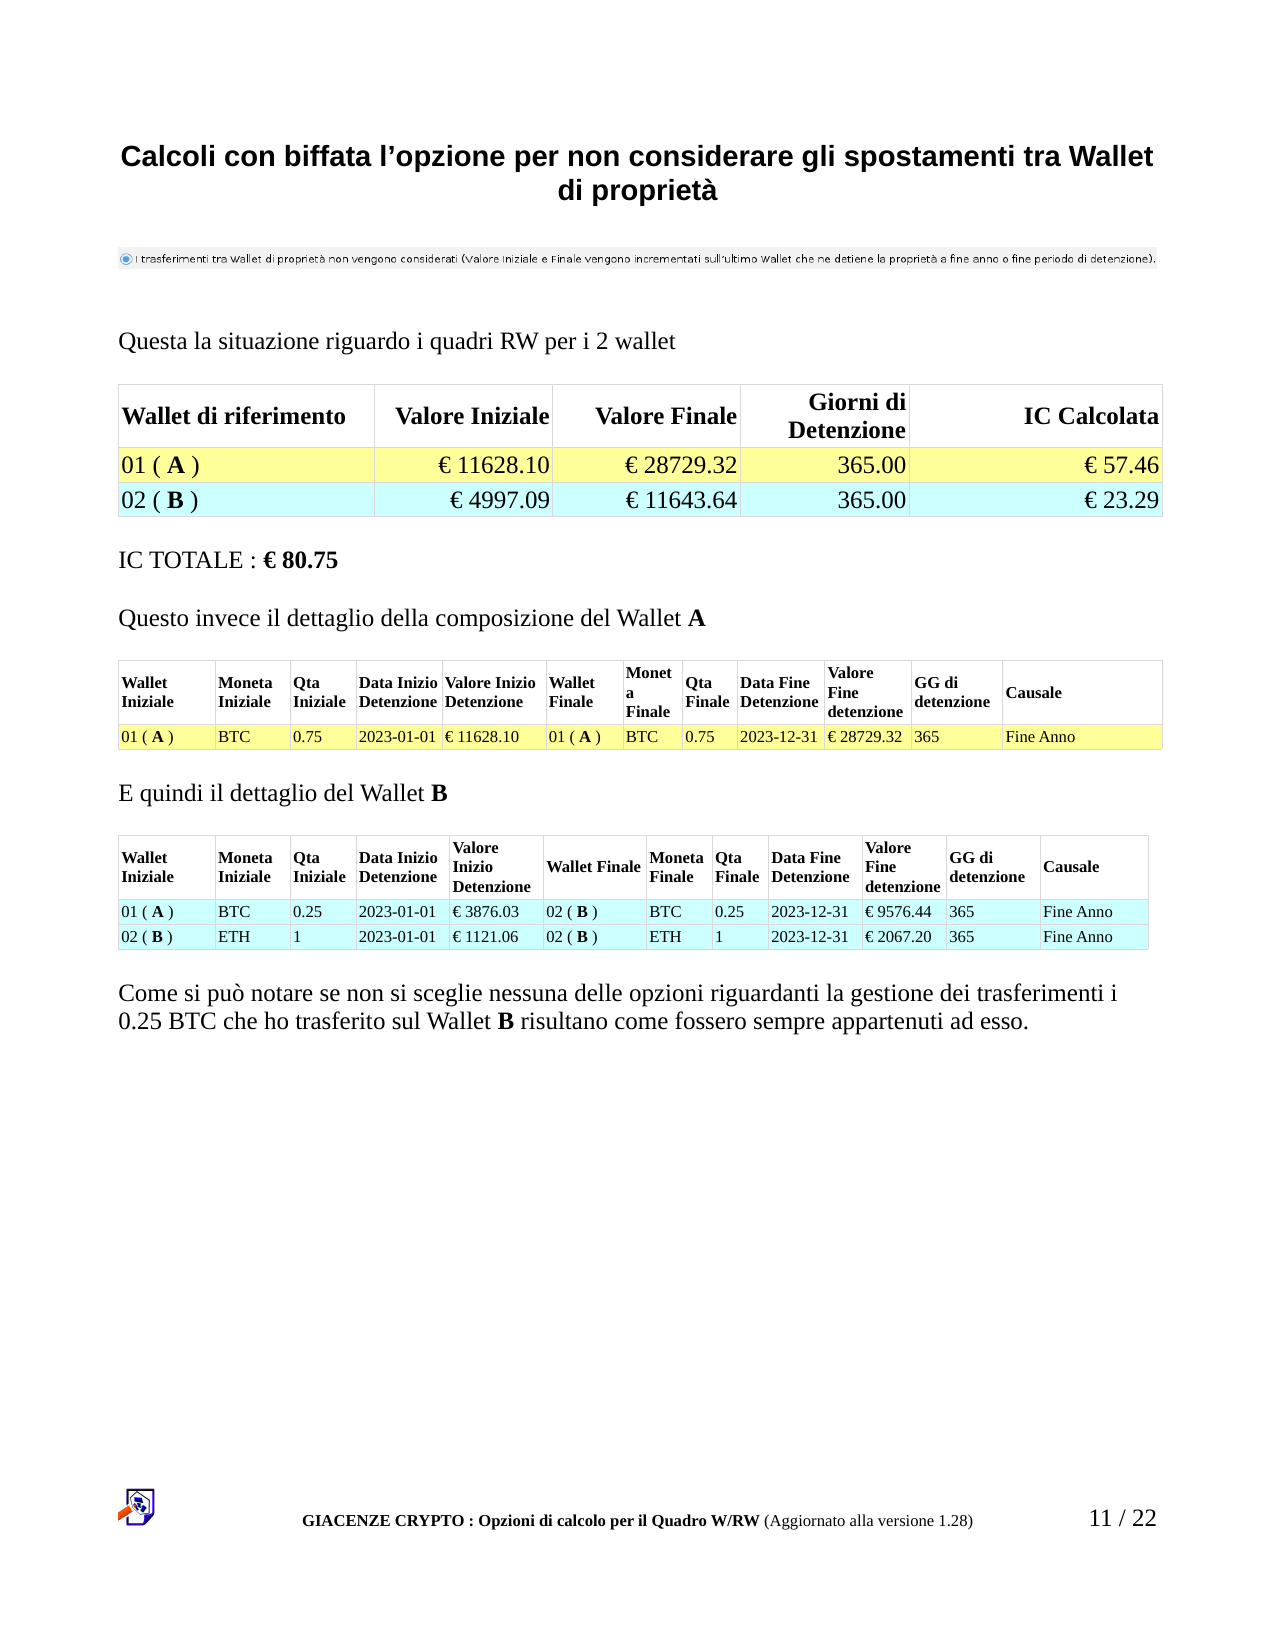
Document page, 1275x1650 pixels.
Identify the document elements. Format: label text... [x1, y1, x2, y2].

table_cell € 11643.64 [553, 483, 740, 516]
table_cell 2023-01-01 [357, 725, 442, 749]
picture [118, 1488, 155, 1526]
table_cell 2023-01-01 [357, 925, 449, 949]
table_cell € 28729.32 [825, 725, 911, 749]
table_header Valore Inizio Detenzione [443, 661, 546, 724]
table_header Data Inizio Detenzione [357, 836, 449, 898]
table_cell 02 ( B ) [119, 483, 374, 516]
table_cell Fine Anno [1041, 900, 1148, 924]
table_cell 0.75 [291, 725, 356, 749]
table_cell € 9576.44 [863, 900, 946, 924]
table_cell € 3876.03 [450, 900, 543, 924]
table_header Moneta Finale [624, 661, 682, 724]
table_cell 0.25 [713, 900, 768, 924]
table_cell 02 ( B ) [119, 925, 215, 949]
table_cell ETH [647, 925, 712, 949]
table_header Valore Finale [553, 385, 740, 447]
table_header Qta Iniziale [291, 661, 356, 724]
table_header Wallet Finale [547, 661, 623, 724]
table_cell Fine Anno [1003, 725, 1162, 749]
table_cell BTC [216, 725, 290, 749]
text Questa la situazione riguardo i quadri RW per i 2 wallet [118, 326, 1157, 355]
table_header Data Fine Detenzione [769, 836, 862, 898]
table_cell 365 [947, 900, 1040, 924]
table_cell 0.25 [291, 900, 356, 924]
table_header Wallet Finale [544, 836, 646, 898]
table_cell € 11628.10 [443, 725, 546, 749]
table_header Giorni di Detenzione [741, 385, 909, 447]
table_cell 365.00 [741, 483, 909, 516]
table_cell ETH [216, 925, 290, 949]
table_cell € 4997.09 [375, 483, 552, 516]
table_header Data Fine Detenzione [738, 661, 824, 724]
table_cell € 57.46 [910, 448, 1162, 482]
table_cell 01 ( A ) [119, 900, 215, 924]
table_header Moneta Finale [647, 836, 712, 898]
table_header Moneta Iniziale [216, 836, 290, 898]
table_cell 01 ( A ) [547, 725, 623, 749]
text IC TOTALE : € 80.75 [118, 545, 1157, 574]
table_header Wallet di riferimento [119, 385, 374, 447]
table_cell BTC [647, 900, 712, 924]
table_header Valore Iniziale [375, 385, 552, 447]
table_cell € 23.29 [910, 483, 1162, 516]
table_cell 1 [291, 925, 356, 949]
table_header Qta Iniziale [291, 836, 356, 898]
table_cell 365 [912, 725, 1002, 749]
table_cell BTC [216, 900, 290, 924]
table_cell BTC [624, 725, 682, 749]
table_header Wallet Iniziale [119, 836, 215, 898]
table_cell 02 ( B ) [544, 925, 646, 949]
table_header Valore Fine detenzione [863, 836, 946, 898]
table_cell 365.00 [741, 448, 909, 482]
table_cell € 2067.20 [863, 925, 946, 949]
table_header Qta Finale [713, 836, 768, 898]
table_header Qta Finale [683, 661, 737, 724]
table_cell 365 [947, 925, 1040, 949]
subtitle Calcoli con biffata l’opzione per non considerare gli spostamenti tra Wallet di proprietà [118, 139, 1157, 206]
picture [118, 247, 1157, 269]
table_cell 2023-12-31 [769, 925, 862, 949]
table_header GG di detenzione [947, 836, 1040, 898]
table_cell 2023-12-31 [738, 725, 824, 749]
table_cell 01 ( A ) [119, 725, 215, 749]
table_cell 1 [713, 925, 768, 949]
table_cell 2023-01-01 [357, 900, 449, 924]
table_header IC Calcolata [910, 385, 1162, 447]
table_cell 02 ( B ) [544, 900, 646, 924]
table_cell 0.75 [683, 725, 737, 749]
table_header Wallet Iniziale [119, 661, 215, 724]
table_cell € 28729.32 [553, 448, 740, 482]
table_cell 2023-12-31 [769, 900, 862, 924]
table_header Causale [1041, 836, 1148, 898]
text E quindi il dettaglio del Wallet B [118, 778, 1157, 806]
text Come si può notare se non si sceglie nessuna delle opzioni riguardanti la gestione dei trasferimenti i 0.25 BTC che ho trasferito sul Wallet B risultano come fossero sempre appartenuti ad esso. [118, 978, 1157, 1035]
table_cell Fine Anno [1041, 925, 1148, 949]
table_header Valore Fine detenzione [825, 661, 911, 724]
table_header Data Inizio Detenzione [357, 661, 442, 724]
table_cell € 1121.06 [450, 925, 543, 949]
table_cell 01 ( A ) [119, 448, 374, 482]
table_header GG di detenzione [912, 661, 1002, 724]
table_cell € 11628.10 [375, 448, 552, 482]
table_header Moneta Iniziale [216, 661, 290, 724]
text Questo invece il dettaglio della composizione del Wallet A [118, 603, 1157, 631]
table_header Causale [1003, 661, 1162, 724]
table_header Valore Inizio Detenzione [450, 836, 543, 898]
